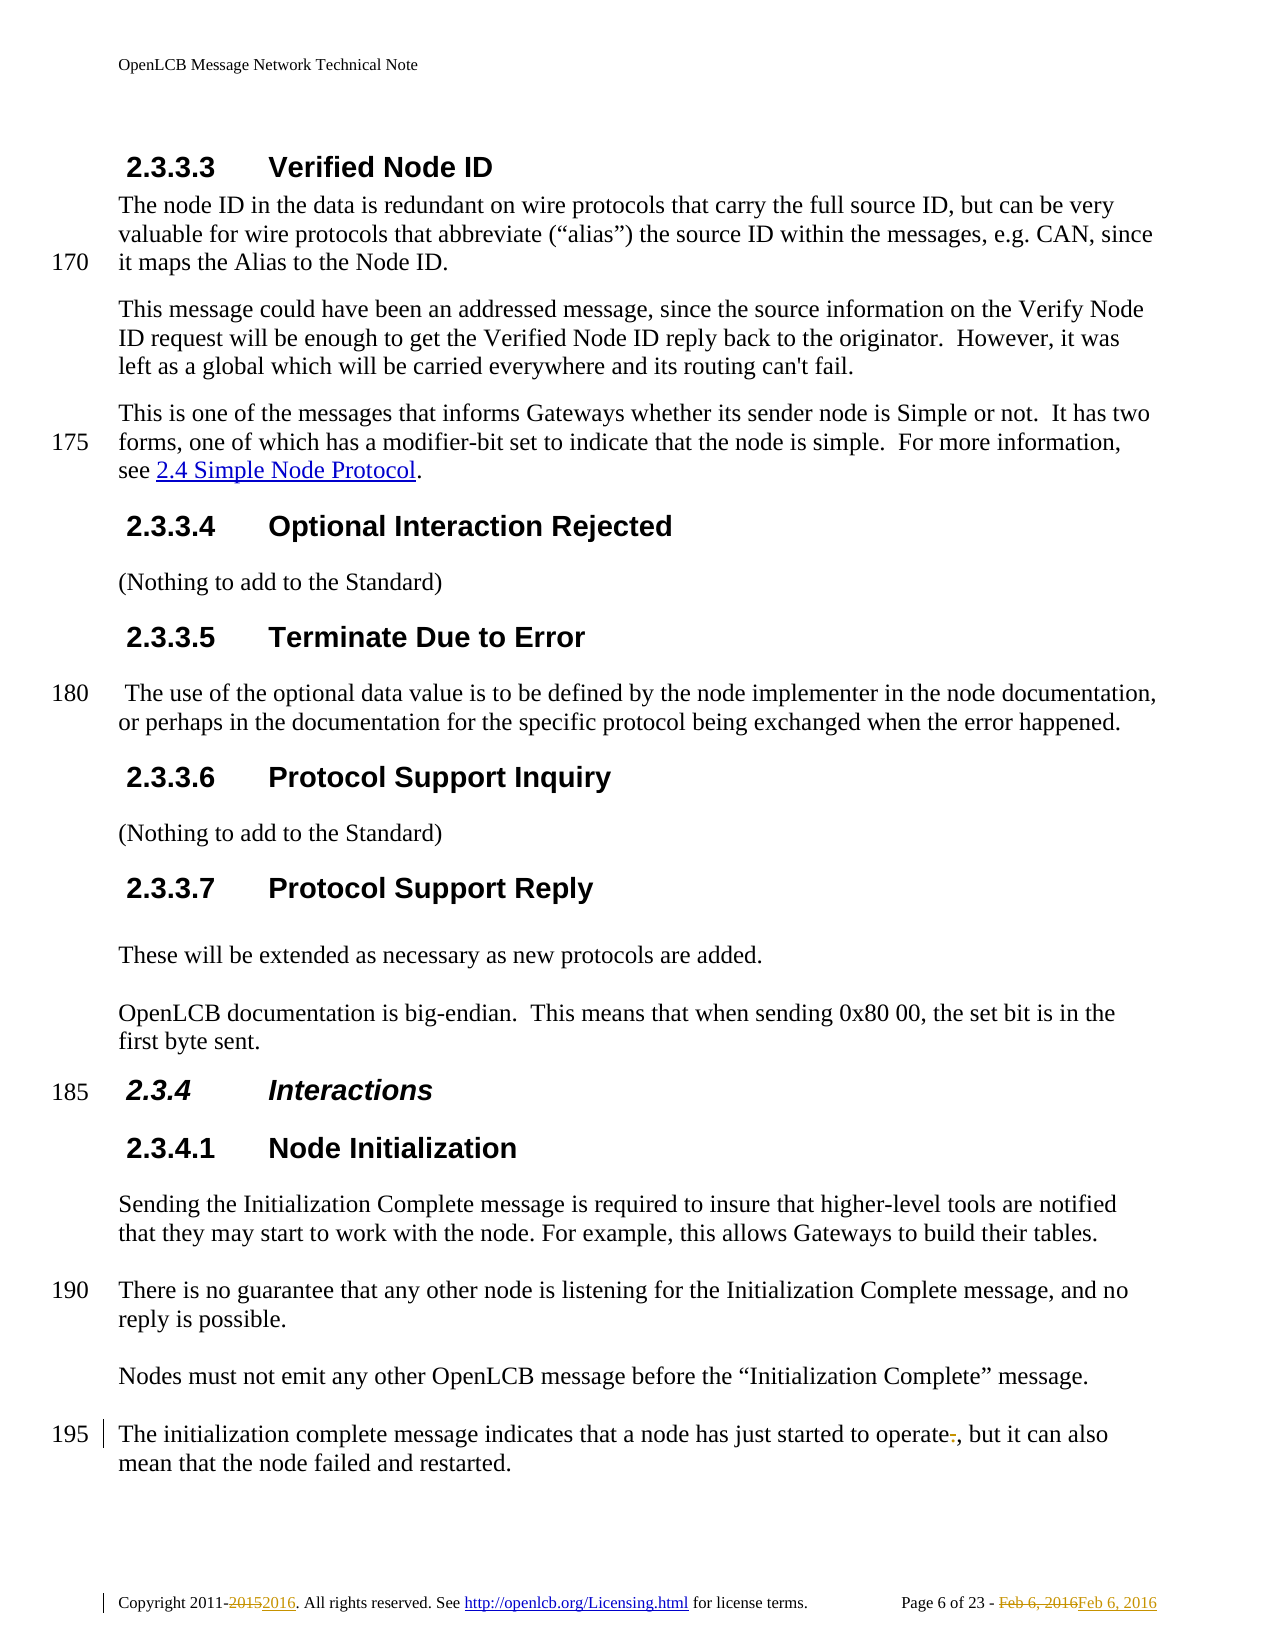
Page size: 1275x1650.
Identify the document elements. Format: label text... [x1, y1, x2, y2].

subtitle Verified Node ID [118, 150, 1157, 183]
subtitle Terminate Due to Error [118, 620, 1157, 654]
subtitle Optional Interaction Rejected [118, 509, 1157, 542]
text (Nothing to add to the Standard) [118, 818, 1157, 847]
text Sending the Initialization Complete message is required to insure that higher-level tools are notified that they may start to work with the node. For example, this allows Gateways to build their tables. [118, 1189, 1157, 1246]
text The initialization complete message indicates that a node has just started to operate, but it can also mean that the node failed and restarted. [118, 1419, 1157, 1476]
text There is no guarantee that any other node is listening for the Initialization Complete message, and no reply is possible. [118, 1275, 1157, 1333]
text The node ID in the data is redundant on wire protocols that carry the full source ID, but can be very valuable for wire protocols that abbreviate (“alias”) the source ID within the messages, e.g. CAN, since it maps the Alias to the Node ID. [118, 190, 1157, 276]
subtitle Interactions [118, 1073, 1157, 1106]
text These will be extended as necessary as new protocols are added. [118, 940, 1157, 969]
text This is one of the messages that informs Gateways whether its sender node is Simple or not. It has two forms, one of which has a modifier-bit set to indicate that the node is simple. For more information, see 2.4 Simple Node Protocol. [118, 398, 1157, 484]
subtitle Protocol Support Reply [118, 871, 1157, 905]
text This message could have been an addressed message, since the source information on the Verify Node ID request will be enough to get the Verified Node ID reply back to the originator. However, it was left as a global which will be carried everywhere and its routing can't fail. [118, 294, 1157, 380]
subtitle Node Initialization [118, 1131, 1157, 1165]
text OpenLCB documentation is big-endian. This means that when sending 0x80 00, the set bit is in the first byte sent. [118, 998, 1157, 1055]
text (Nothing to add to the Standard) [118, 567, 1157, 595]
text Nodes must not emit any other OpenLCB message before the “Initialization Complete” message. [118, 1361, 1157, 1390]
subtitle Protocol Support Inquiry [118, 760, 1157, 794]
text The use of the optional data value is to be defined by the node implementer in the node documentation, or perhaps in the documentation for the specific protocol being exchanged when the error happened. [118, 678, 1157, 735]
